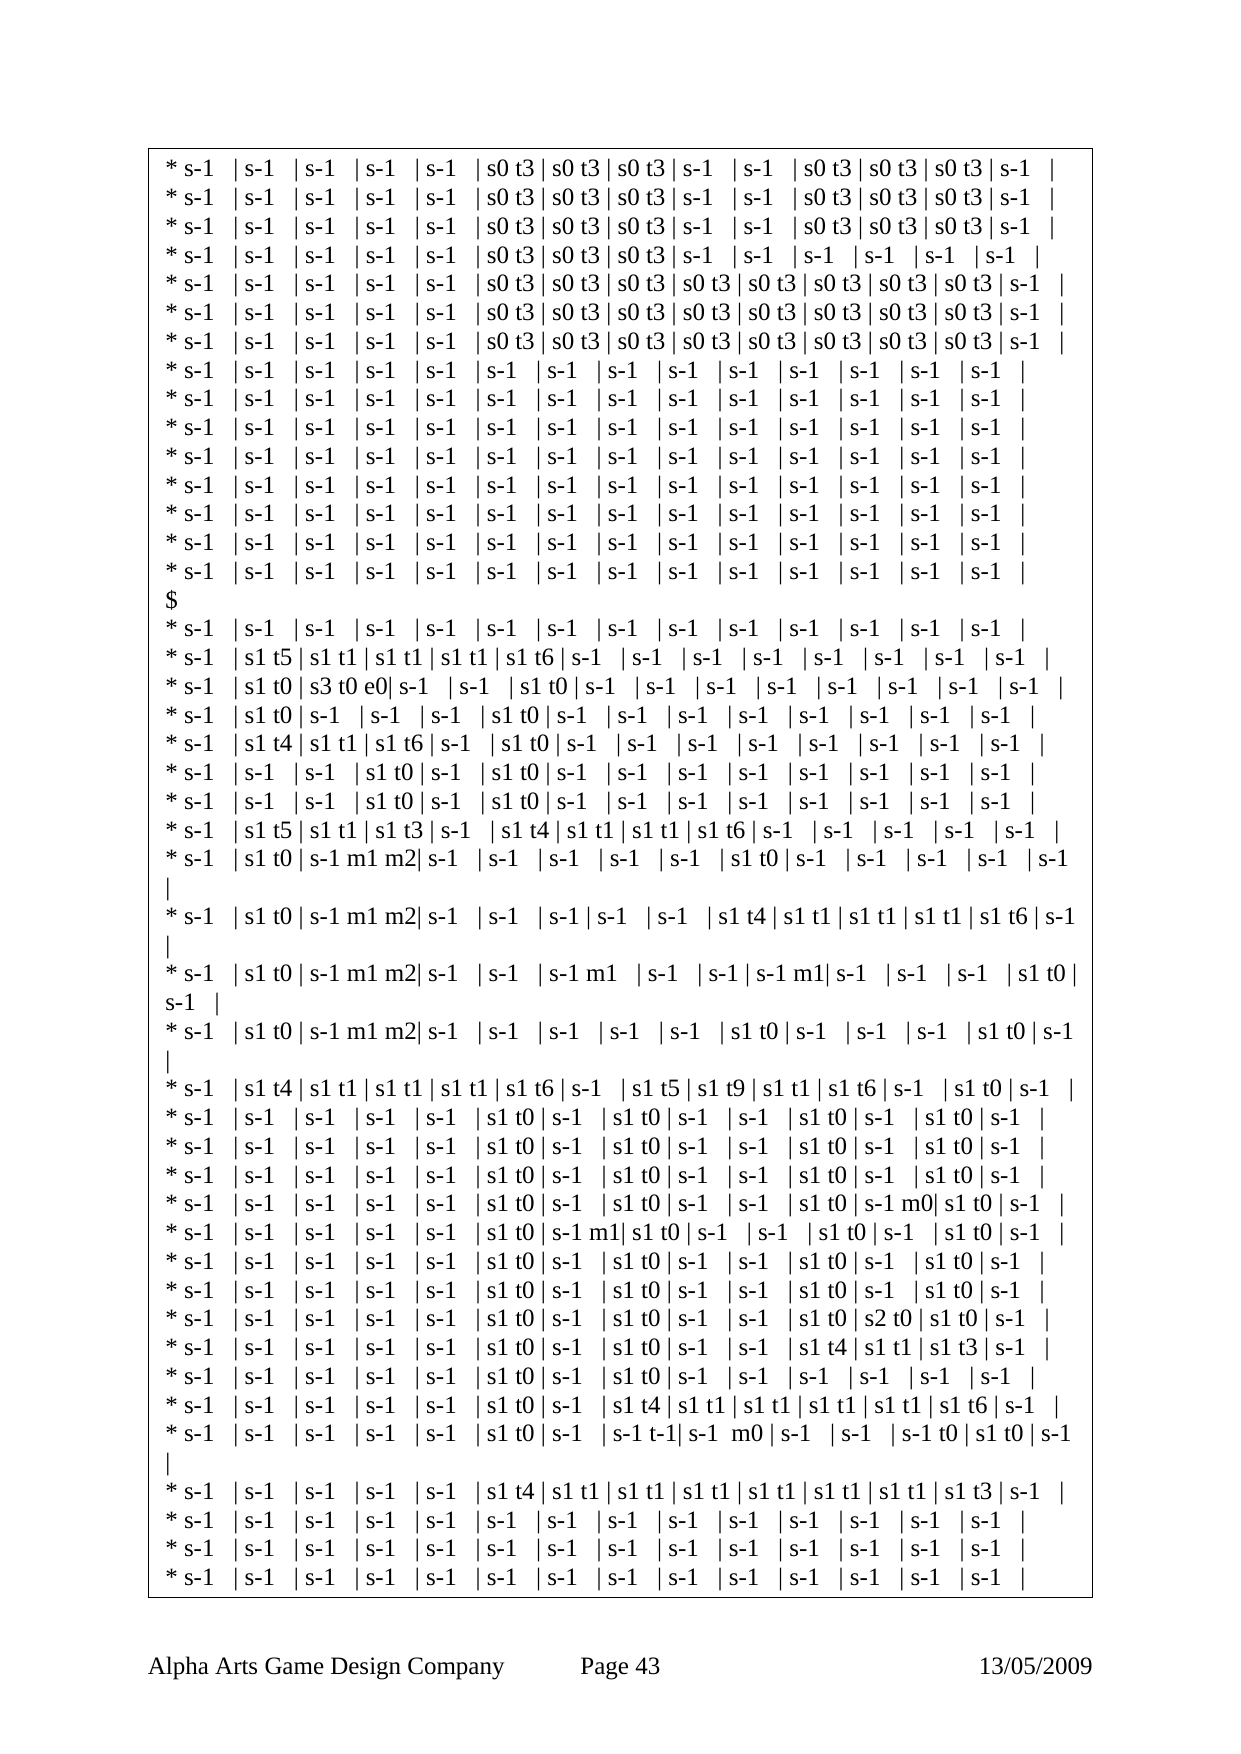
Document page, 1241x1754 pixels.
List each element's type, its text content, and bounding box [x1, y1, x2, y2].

table_header * s-1 | s-1 | s-1 | s-1 | s-1 | s0 t3 | s0 t3 | s0 t3 | s-1 | s-1 | s0 t3 | s0 t3 | s0 t3 | s-1 | * s-1 | s-1 | s-1 | s-1 | s-1 | s0 t3 | s0 t3 | s0 t3 | s-1 | s-1 | s0 t3 | s0 t3 | s0 t3 | s-1 | * s-1 | s-1 | s-1 | s-1 | s-1 | s0 t3 | s0 t3 | s0 t3 | s-1 | s-1 | s0 t3 | s0 t3 | s0 t3 | s-1 | * s-1 | s-1 | s-1 | s-1 | s-1 | s0 t3 | s0 t3 | s0 t3 | s-1 | s-1 | s-1 | s-1 | s-1 | s-1 | * s-1 | s-1 | s-1 | s-1 | s-1 | s0 t3 | s0 t3 | s0 t3 | s0 t3 | s0 t3 | s0 t3 | s0 t3 | s0 t3 | s-1 | * s-1 | s-1 | s-1 | s-1 | s-1 | s0 t3 | s0 t3 | s0 t3 | s0 t3 | s0 t3 | s0 t3 | s0 t3 | s0 t3 | s-1 | * s-1 | s-1 | s-1 | s-1 | s-1 | s0 t3 | s0 t3 | s0 t3 | s0 t3 | s0 t3 | s0 t3 | s0 t3 | s0 t3 | s-1 | * s-1 | s-1 | s-1 | s-1 | s-1 | s-1 | s-1 | s-1 | s-1 | s-1 | s-1 | s-1 | s-1 | s-1 | * s-1 | s-1 | s-1 | s-1 | s-1 | s-1 | s-1 | s-1 | s-1 | s-1 | s-1 | s-1 | s-1 | s-1 | * s-1 | s-1 | s-1 | s-1 | s-1 | s-1 | s-1 | s-1 | s-1 | s-1 | s-1 | s-1 | s-1 | s-1 | * s-1 | s-1 | s-1 | s-1 | s-1 | s-1 | s-1 | s-1 | s-1 | s-1 | s-1 | s-1 | s-1 | s-1 | * s-1 | s-1 | s-1 | s-1 | s-1 | s-1 | s-1 | s-1 | s-1 | s-1 | s-1 | s-1 | s-1 | s-1 | * s-1 | s-1 | s-1 | s-1 | s-1 | s-1 | s-1 | s-1 | s-1 | s-1 | s-1 | s-1 | s-1 | s-1 | * s-1 | s-1 | s-1 | s-1 | s-1 | s-1 | s-1 | s-1 | s-1 | s-1 | s-1 | s-1 | s-1 | s-1 | * s-1 | s-1 | s-1 | s-1 | s-1 | s-1 | s-1 | s-1 | s-1 | s-1 | s-1 | s-1 | s-1 | s-1 | $ * s-1 | s-1 | s-1 | s-1 | s-1 | s-1 | s-1 | s-1 | s-1 | s-1 | s-1 | s-1 | s-1 | s-1 | * s-1 | s1 t5 | s1 t1 | s1 t1 | s1 t1 | s1 t6 | s-1 | s-1 | s-1 | s-1 | s-1 | s-1 | s-1 | s-1 | * s-1 | s1 t0 | s3 t0 e0| s-1 | s-1 | s1 t0 | s-1 | s-1 | s-1 | s-1 | s-1 | s-1 | s-1 | s-1 | * s-1 | s1 t0 | s-1 | s-1 | s-1 | s1 t0 | s-1 | s-1 | s-1 | s-1 | s-1 | s-1 | s-1 | s-1 | * s-1 | s1 t4 | s1 t1 | s1 t6 | s-1 | s1 t0 | s-1 | s-1 | s-1 | s-1 | s-1 | s-1 | s-1 | s-1 | * s-1 | s-1 | s-1 | s1 t0 | s-1 | s1 t0 | s-1 | s-1 | s-1 | s-1 | s-1 | s-1 | s-1 | s-1 | * s-1 | s-1 | s-1 | s1 t0 | s-1 | s1 t0 | s-1 | s-1 | s-1 | s-1 | s-1 | s-1 | s-1 | s-1 | * s-1 | s1 t5 | s1 t1 | s1 t3 | s-1 | s1 t4 | s1 t1 | s1 t1 | s1 t6 | s-1 | s-1 | s-1 | s-1 | s-1 | * s-1 | s1 t0 | s-1 m1 m2| s-1 | s-1 | s-1 | s-1 | s-1 | s1 t0 | s-1 | s-1 | s-1 | s-1 | s-1 | * s-1 | s1 t0 | s-1 m1 m2| s-1 | s-1 | s-1 | s-1 | s-1 | s1 t4 | s1 t1 | s1 t1 | s1 t1 | s1 t6 | s-1 | * s-1 | s1 t0 | s-1 m1 m2| s-1 | s-1 | s-1 m1 | s-1 | s-1 | s-1 m1| s-1 | s-1 | s-1 | s1 t0 | s-1 | * s-1 | s1 t0 | s-1 m1 m2| s-1 | s-1 | s-1 | s-1 | s-1 | s1 t0 | s-1 | s-1 | s-1 | s1 t0 | s-1 | * s-1 | s1 t4 | s1 t1 | s1 t1 | s1 t1 | s1 t6 | s-1 | s1 t5 | s1 t9 | s1 t1 | s1 t6 | s-1 | s1 t0 | s-1 | * s-1 | s-1 | s-1 | s-1 | s-1 | s1 t0 | s-1 | s1 t0 | s-1 | s-1 | s1 t0 | s-1 | s1 t0 | s-1 | * s-1 | s-1 | s-1 | s-1 | s-1 | s1 t0 | s-1 | s1 t0 | s-1 | s-1 | s1 t0 | s-1 | s1 t0 | s-1 | * s-1 | s-1 | s-1 | s-1 | s-1 | s1 t0 | s-1 | s1 t0 | s-1 | s-1 | s1 t0 | s-1 | s1 t0 | s-1 | * s-1 | s-1 | s-1 | s-1 | s-1 | s1 t0 | s-1 | s1 t0 | s-1 | s-1 | s1 t0 | s-1 m0| s1 t0 | s-1 | * s-1 | s-1 | s-1 | s-1 | s-1 | s1 t0 | s-1 m1| s1 t0 | s-1 | s-1 | s1 t0 | s-1 | s1 t0 | s-1 | * s-1 | s-1 | s-1 | s-1 | s-1 | s1 t0 | s-1 | s1 t0 | s-1 | s-1 | s1 t0 | s-1 | s1 t0 | s-1 | * s-1 | s-1 | s-1 | s-1 | s-1 | s1 t0 | s-1 | s1 t0 | s-1 | s-1 | s1 t0 | s-1 | s1 t0 | s-1 | * s-1 | s-1 | s-1 | s-1 | s-1 | s1 t0 | s-1 | s1 t0 | s-1 | s-1 | s1 t0 | s2 t0 | s1 t0 | s-1 | * s-1 | s-1 | s-1 | s-1 | s-1 | s1 t0 | s-1 | s1 t0 | s-1 | s-1 | s1 t4 | s1 t1 | s1 t3 | s-1 | * s-1 | s-1 | s-1 | s-1 | s-1 | s1 t0 | s-1 | s1 t0 | s-1 | s-1 | s-1 | s-1 | s-1 | s-1 | * s-1 | s-1 | s-1 | s-1 | s-1 | s1 t0 | s-1 | s1 t4 | s1 t1 | s1 t1 | s1 t1 | s1 t1 | s1 t6 | s-1 | * s-1 | s-1 | s-1 | s-1 | s-1 | s1 t0 | s-1 | s-1 t-1| s-1 m0 | s-1 | s-1 | s-1 t0 | s1 t0 | s-1 | * s-1 | s-1 | s-1 | s-1 | s-1 | s1 t4 | s1 t1 | s1 t1 | s1 t1 | s1 t1 | s1 t1 | s1 t1 | s1 t3 | s-1 | * s-1 | s-1 | s-1 | s-1 | s-1 | s-1 | s-1 | s-1 | s-1 | s-1 | s-1 | s-1 | s-1 | s-1 | * s-1 | s-1 | s-1 | s-1 | s-1 | s-1 | s-1 | s-1 | s-1 | s-1 | s-1 | s-1 | s-1 | s-1 | * s-1 | s-1 | s-1 | s-1 | s-1 | s-1 | s-1 | s-1 | s-1 | s-1 | s-1 | s-1 | s-1 | s-1 | [149, 149, 1092, 1597]
